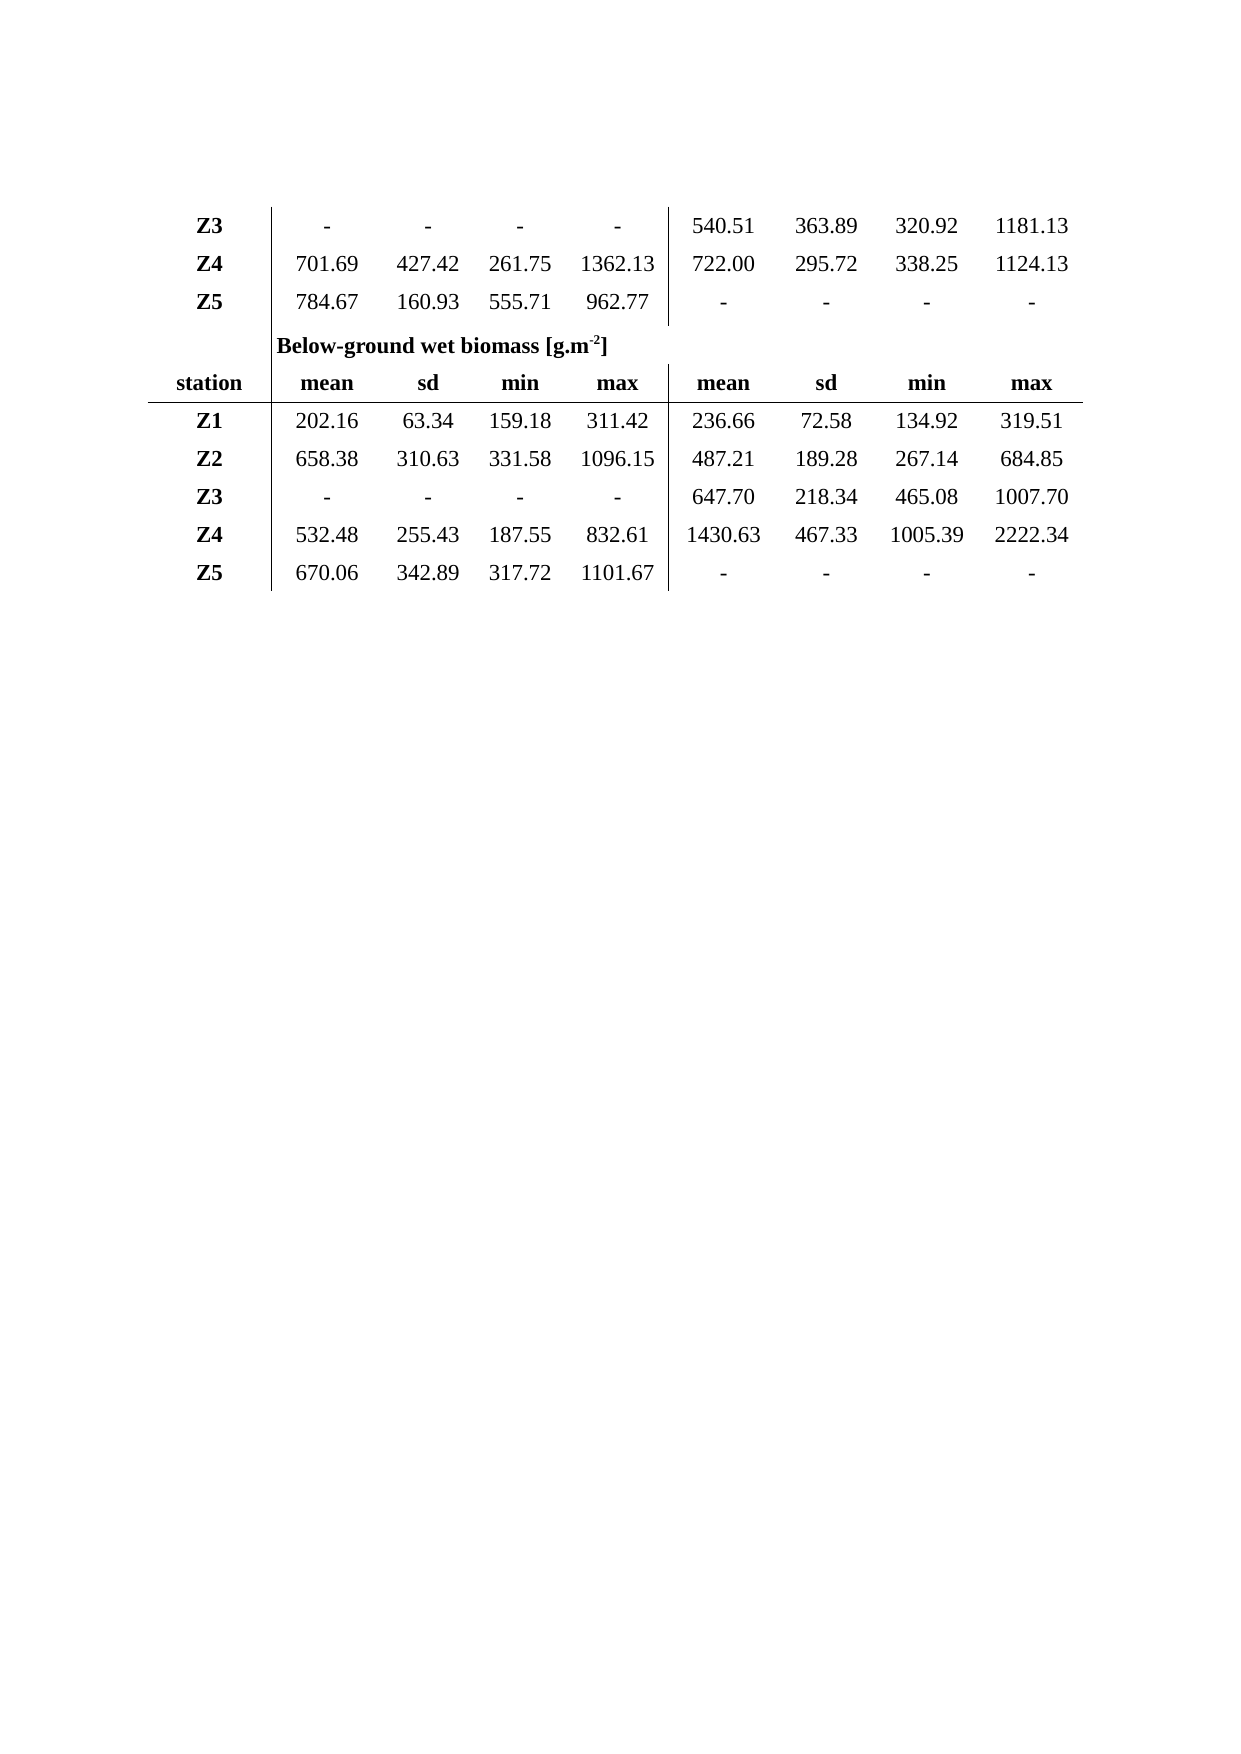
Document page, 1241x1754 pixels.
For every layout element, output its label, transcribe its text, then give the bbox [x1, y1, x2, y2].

table_cell [669, 320, 779, 326]
table_cell Z2 [148, 440, 271, 477]
table_cell - [272, 477, 383, 515]
table_cell 319.51 [980, 403, 1083, 439]
table_cell 1181.13 [980, 207, 1083, 244]
table_cell [567, 320, 668, 326]
table_cell - [383, 207, 473, 244]
table_cell min [873, 364, 980, 402]
table_cell Below-ground wet biomass [g.m-2] [272, 326, 1083, 364]
table_cell 701.69 [272, 244, 383, 282]
table_cell - [567, 477, 668, 515]
table_cell mean [669, 364, 779, 402]
table_cell 189.28 [779, 440, 873, 477]
table_cell mean [272, 364, 383, 402]
table_cell 784.67 [272, 282, 383, 320]
table_cell 134.92 [873, 403, 980, 439]
table_cell 218.34 [779, 477, 873, 515]
table_cell - [779, 282, 873, 320]
table_cell 684.85 [980, 440, 1083, 477]
table_cell 310.63 [383, 440, 473, 477]
table_cell 236.66 [669, 403, 779, 439]
table_cell [980, 320, 1083, 326]
table_cell 255.43 [383, 515, 473, 553]
table_cell 540.51 [669, 207, 779, 244]
table_cell - [873, 282, 980, 320]
table_cell - [383, 477, 473, 515]
table_cell 1430.63 [669, 515, 779, 553]
table_cell 159.18 [473, 403, 567, 439]
table_cell 338.25 [873, 244, 980, 282]
table_cell - [873, 553, 980, 591]
table_cell [148, 326, 271, 364]
table_cell 2222.34 [980, 515, 1083, 553]
table_cell 1005.39 [873, 515, 980, 553]
table_cell 722.00 [669, 244, 779, 282]
table_cell 465.08 [873, 477, 980, 515]
table_cell station [148, 364, 271, 402]
table_cell - [473, 477, 567, 515]
table_cell 311.42 [567, 403, 668, 439]
table_cell 317.72 [473, 553, 567, 591]
table_cell Z1 [148, 403, 271, 439]
table_cell - [779, 553, 873, 591]
table_cell 487.21 [669, 440, 779, 477]
table_cell - [272, 207, 383, 244]
table_cell 160.93 [383, 282, 473, 320]
table_cell - [567, 207, 668, 244]
table_cell 342.89 [383, 553, 473, 591]
table_cell [473, 320, 567, 326]
table_cell 261.75 [473, 244, 567, 282]
table_cell sd [779, 364, 873, 402]
table_cell min [473, 364, 567, 402]
table_cell 1124.13 [980, 244, 1083, 282]
table_cell Z5 [148, 282, 271, 320]
table_cell - [669, 282, 779, 320]
table_cell 670.06 [272, 553, 383, 591]
table_cell 1096.15 [567, 440, 668, 477]
table_cell 1101.67 [567, 553, 668, 591]
table_cell 832.61 [567, 515, 668, 553]
table_cell 202.16 [272, 403, 383, 439]
table_cell Z3 [148, 207, 271, 244]
table_cell 331.58 [473, 440, 567, 477]
table_cell 962.77 [567, 282, 668, 320]
table_cell Z4 [148, 244, 271, 282]
table_cell 647.70 [669, 477, 779, 515]
table_cell 63.34 [383, 403, 473, 439]
table_cell Z3 [148, 477, 271, 515]
table_cell 555.71 [473, 282, 567, 320]
table_cell 467.33 [779, 515, 873, 553]
table_cell Z4 [148, 515, 271, 553]
table_cell 1362.13 [567, 244, 668, 282]
table_cell 427.42 [383, 244, 473, 282]
table_cell 295.72 [779, 244, 873, 282]
table_cell 532.48 [272, 515, 383, 553]
table_cell sd [383, 364, 473, 402]
table_cell - [980, 282, 1083, 320]
table_cell - [473, 207, 567, 244]
table_cell [272, 320, 383, 326]
table_cell 267.14 [873, 440, 980, 477]
table_cell max [980, 364, 1083, 402]
table_cell 1007.70 [980, 477, 1083, 515]
table_cell [383, 320, 473, 326]
table_cell - [980, 553, 1083, 591]
table_cell - [669, 553, 779, 591]
table_cell 72.58 [779, 403, 873, 439]
table_cell 187.55 [473, 515, 567, 553]
table_cell 320.92 [873, 207, 980, 244]
table_cell [148, 320, 271, 326]
table_cell max [567, 364, 668, 402]
table_cell Z5 [148, 553, 271, 591]
table_cell [873, 320, 980, 326]
table_cell [779, 320, 873, 326]
table_cell 658.38 [272, 440, 383, 477]
table_cell 363.89 [779, 207, 873, 244]
